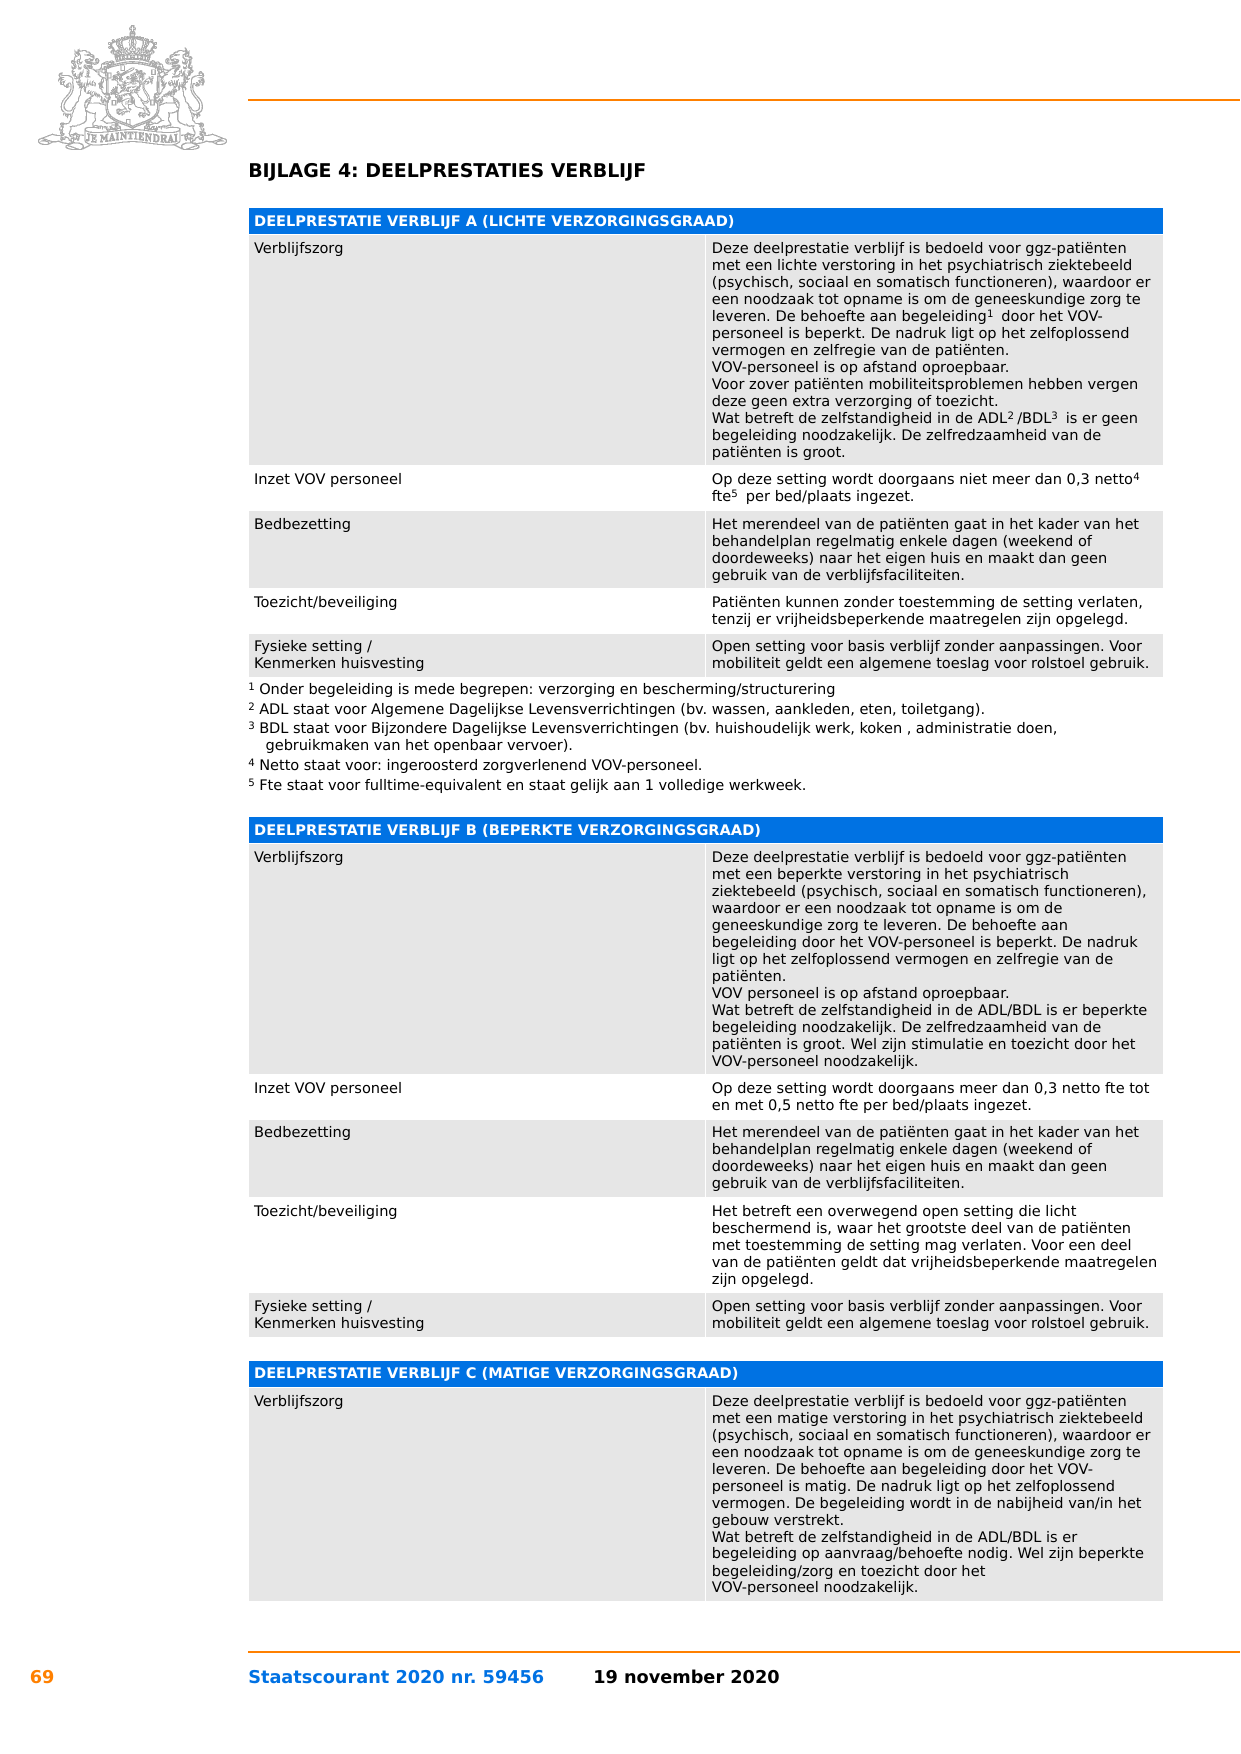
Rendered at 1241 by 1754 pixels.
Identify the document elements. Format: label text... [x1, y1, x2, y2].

table_cell Verblijfszorg [249, 844, 705, 1074]
table_cell Verblijfszorg [249, 235, 705, 465]
table_cell Open setting voor basis verblijf zonder aanpassingen. Voor mobiliteit geldt een algemene toeslag voor rolstoel gebruik. [706, 634, 1163, 677]
table_cell Fysieke setting / Kenmerken huisvesting [249, 1293, 705, 1337]
table_cell Het merendeel van de patiënten gaat in het kader van het behandelplan regelmatig enkele dagen (weekend of doordeweeks) naar het eigen huis en maakt dan geen gebruik van de verblijfsfaciliteiten. [706, 511, 1163, 588]
table_cell Deze deelprestatie verblijf is bedoeld voor ggz-patiënten met een beperkte verstoring in het psychiatrisch ziektebeeld (psychisch, sociaal en somatisch functioneren), waardoor er een noodzaak tot opname is om de geneeskundige zorg te leveren. De behoefte aan begeleiding door het VOV-personeel is beperkt. De nadruk ligt op het zelfoplossend vermogen en zelfregie van de patiënten. VOV personeel is op afstand oproepbaar. Wat betreft de zelfstandigheid in de ADL/BDL is er beperkte begeleiding noodzakelijk. De zelfredzaamheid van de patiënten is groot. Wel zijn stimulatie en toezicht door het VOV-personeel noodzakelijk. [706, 844, 1163, 1074]
table_header DEELPRESTATIE VERBLIJF A (LICHTE VERZORGINGSGRAAD) [249, 208, 1163, 234]
table_cell Toezicht/beveiliging [249, 1198, 705, 1292]
table_cell Fysieke setting / Kenmerken huisvesting [249, 634, 705, 677]
table_cell Bedbezetting [249, 1120, 705, 1197]
table_cell Op deze setting wordt doorgaans meer dan 0,3 netto fte tot en met 0,5 netto fte per bed/plaats ingezet. [706, 1075, 1163, 1118]
table_cell Deze deelprestatie verblijf is bedoeld voor ggz-patiënten met een matige verstoring in het psychiatrisch ziektebeeld (psychisch, sociaal en somatisch functioneren), waardoor er een noodzaak tot opname is om de geneeskundige zorg te leveren. De behoefte aan begeleiding door het VOV-personeel is matig. De nadruk ligt op het zelfoplossend vermogen. De begeleiding wordt in de nabijheid van/in het gebouw verstrekt. Wat betreft de zelfstandigheid in de ADL/BDL is er begeleiding op aanvraag/behoefte nodig. Wel zijn beperkte begeleiding/zorg en toezicht door het VOV-personeel noodzakelijk. [706, 1388, 1163, 1601]
table_cell Deze deelprestatie verblijf is bedoeld voor ggz-patiënten met een lichte verstoring in het psychiatrisch ziektebeeld (psychisch, sociaal en somatisch functioneren), waardoor er een noodzaak tot opname is om de geneeskundige zorg te leveren. De behoefte aan begeleiding1 door het VOV-personeel is beperkt. De nadruk ligt op het zelfoplossend vermogen en zelfregie van de patiënten. VOV-personeel is op afstand oproepbaar. Voor zover patiënten mobiliteitsproblemen hebben vergen deze geen extra verzorging of toezicht. Wat betreft de zelfstandigheid in de ADL2/BDL3 is er geen begeleiding noodzakelijk. De zelfredzaamheid van de patiënten is groot. [706, 235, 1163, 465]
table_cell Patiënten kunnen zonder toestemming de setting verlaten, tenzij er vrijheidsbeperkende maatregelen zijn opgelegd. [706, 589, 1163, 632]
table_header DEELPRESTATIE VERBLIJF B (BEPERKTE VERZORGINGSGRAAD) [249, 817, 1163, 843]
table_cell Het merendeel van de patiënten gaat in het kader van het behandelplan regelmatig enkele dagen (weekend of doordeweeks) naar het eigen huis en maakt dan geen gebruik van de verblijfsfaciliteiten. [706, 1120, 1163, 1197]
table_cell 1 Onder begeleiding is mede begrepen: verzorging en bescherming/structurering 2 ADL staat voor Algemene Dagelijkse Levensverrichtingen (bv. wassen, aankleden, eten, toiletgang). 3 BDL staat voor Bijzondere Dagelijkse Levensverrichtingen (bv. huishoudelijk werk, koken , administratie doen, gebruikmaken van het openbaar vervoer). 4 Netto staat voor: ingeroosterd zorgverlenend VOV-personeel. 5 Fte staat voor fulltime-equivalent en staat gelijk aan 1 volledige werkweek. [248, 678, 1163, 794]
table_header DEELPRESTATIE VERBLIJF C (MATIGE VERZORGINGSGRAAD) [249, 1361, 1163, 1387]
picture [38, 25, 227, 150]
table_cell Open setting voor basis verblijf zonder aanpassingen. Voor mobiliteit geldt een algemene toeslag voor rolstoel gebruik. [706, 1293, 1163, 1337]
table_cell Inzet VOV personeel [249, 1075, 705, 1118]
table_cell Bedbezetting [249, 511, 705, 588]
table_cell Op deze setting wordt doorgaans niet meer dan 0,3 netto4 fte5 per bed/plaats ingezet. [706, 466, 1163, 510]
table_cell Inzet VOV personeel [249, 466, 705, 510]
table_cell Het betreft een overwegend open setting die licht beschermend is, waar het grootste deel van de patiënten met toestemming de setting mag verlaten. Voor een deel van de patiënten geldt dat vrijheidsbeperkende maatregelen zijn opgelegd. [706, 1198, 1163, 1292]
table_cell Toezicht/beveiliging [249, 589, 705, 632]
subtitle BIJLAGE 4: DEELPRESTATIES VERBLIJF [248, 160, 1163, 182]
table_cell Verblijfszorg [249, 1388, 705, 1601]
